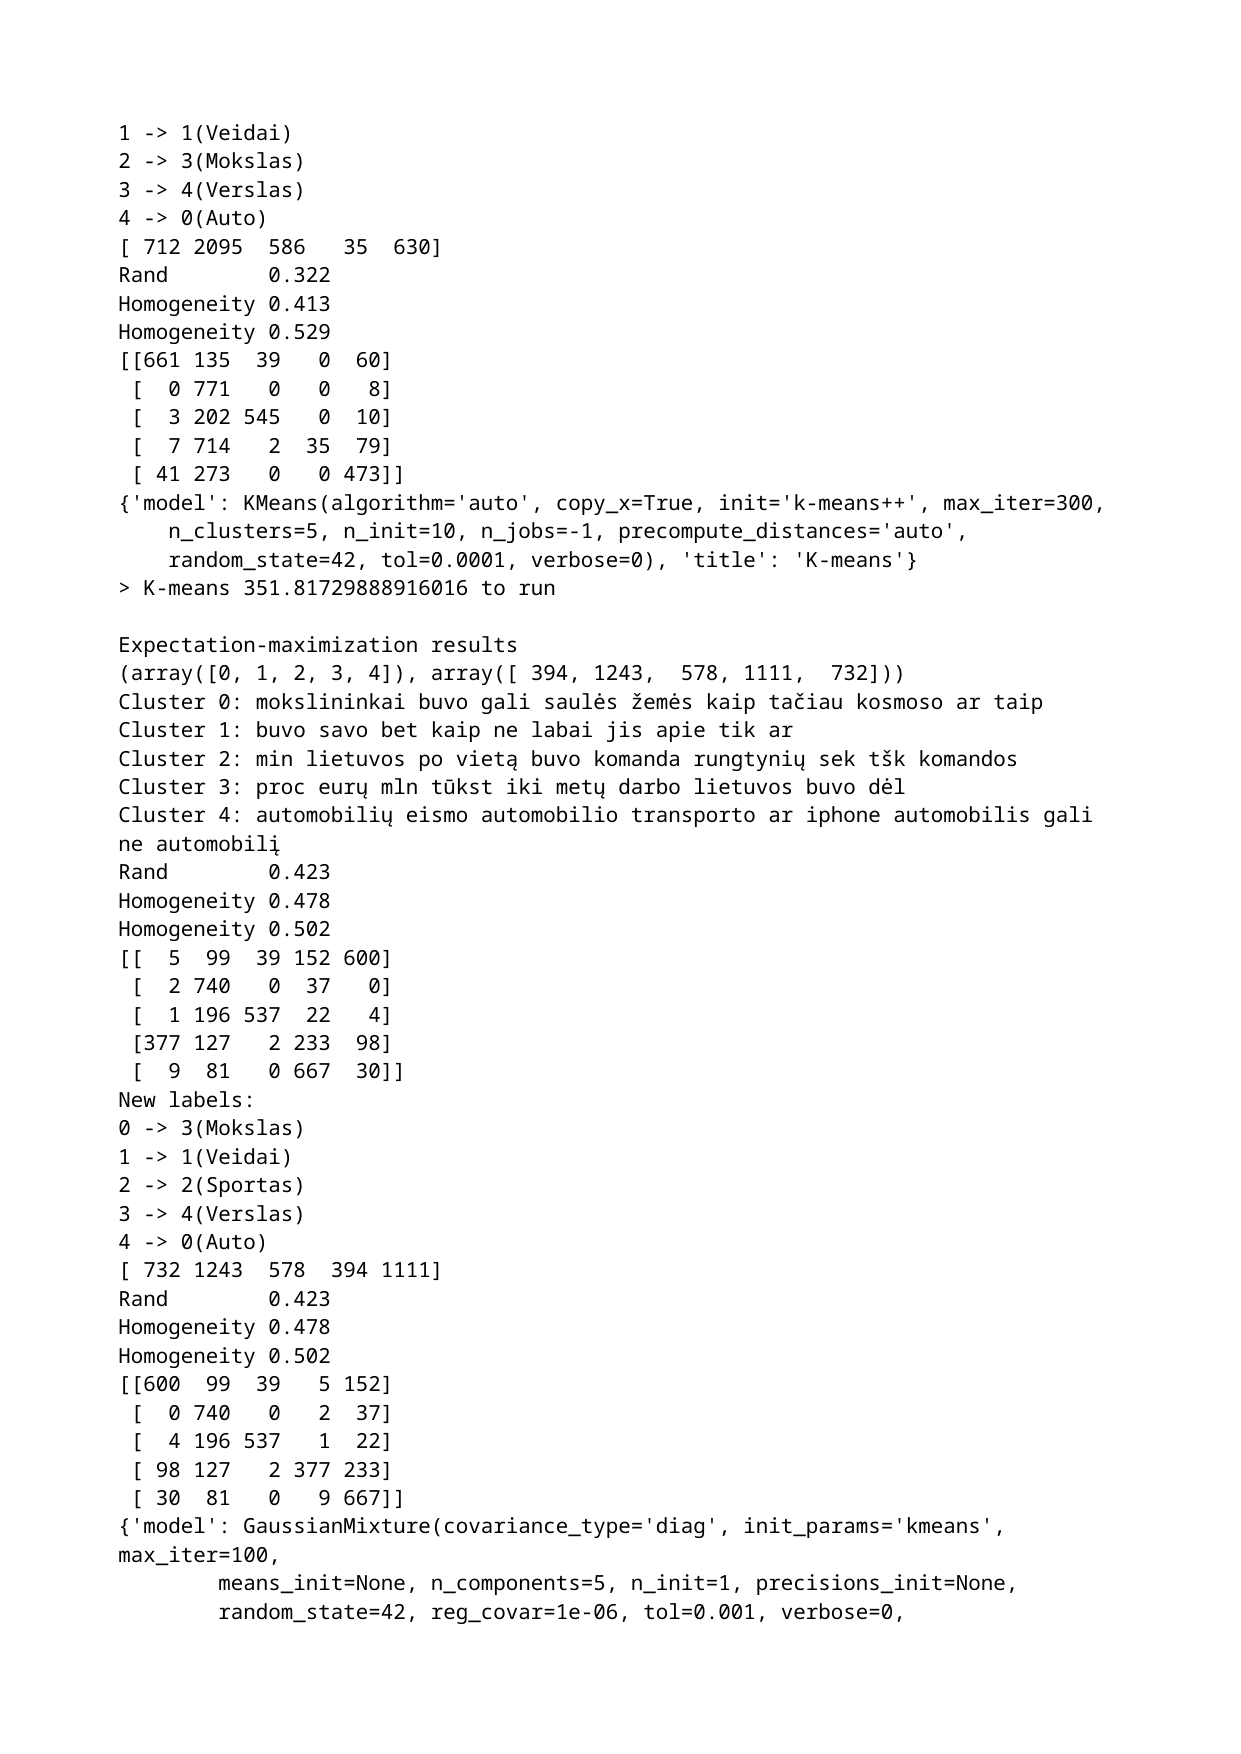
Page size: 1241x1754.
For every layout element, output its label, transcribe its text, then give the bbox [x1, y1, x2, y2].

text [ 2 740 0 37 0] [118, 971, 1122, 1000]
text 3 -> 4(Verslas) [118, 175, 1122, 203]
text {'model': GaussianMixture(covariance_type='diag', init_params='kmeans', max_iter=100, [118, 1512, 1122, 1568]
text Expectation-maximization results [118, 630, 1122, 658]
text Rand 0.423 [118, 857, 1122, 886]
text Cluster 3: proc eurų mln tūkst iki metų darbo lietuvos buvo dėl [118, 772, 1122, 801]
text [ 3 202 545 0 10] [118, 402, 1122, 431]
text random_state=42, reg_covar=1e-06, tol=0.001, verbose=0, [118, 1597, 1122, 1625]
text Homogeneity 0.478 [118, 1312, 1122, 1341]
text 2 -> 2(Sportas) [118, 1170, 1122, 1199]
text Homogeneity 0.478 [118, 886, 1122, 914]
text Cluster 4: automobilių eismo automobilio transporto ar iphone automobilis gali ne automobilį [118, 801, 1122, 857]
text [ 0 771 0 0 8] [118, 374, 1122, 402]
text 1 -> 1(Veidai) [118, 1142, 1122, 1170]
text Homogeneity 0.502 [118, 914, 1122, 943]
text [ 4 196 537 1 22] [118, 1426, 1122, 1455]
text random_state=42, tol=0.0001, verbose=0), 'title': 'K-means'} [118, 545, 1122, 573]
text [ 0 740 0 2 37] [118, 1398, 1122, 1426]
text [ 7 714 2 35 79] [118, 431, 1122, 459]
text [[600 99 39 5 152] [118, 1369, 1122, 1398]
text Cluster 0: mokslininkai buvo gali saulės žemės kaip tačiau kosmoso ar taip [118, 687, 1122, 715]
text [ 30 81 0 9 667]] [118, 1483, 1122, 1512]
text Rand 0.423 [118, 1284, 1122, 1312]
text Homogeneity 0.529 [118, 317, 1122, 346]
text means_init=None, n_components=5, n_init=1, precisions_init=None, [118, 1568, 1122, 1597]
text [ 98 127 2 377 233] [118, 1455, 1122, 1483]
text n_clusters=5, n_init=10, n_jobs=-1, precompute_distances='auto', [118, 516, 1122, 545]
text [ 1 196 537 22 4] [118, 1000, 1122, 1028]
text [[ 5 99 39 152 600] [118, 943, 1122, 971]
text New labels: [118, 1085, 1122, 1113]
text 2 -> 3(Mokslas) [118, 147, 1122, 175]
text Homogeneity 0.502 [118, 1341, 1122, 1369]
text 1 -> 1(Veidai) [118, 118, 1122, 147]
text Cluster 1: buvo savo bet kaip ne labai jis apie tik ar [118, 715, 1122, 744]
text 4 -> 0(Auto) [118, 203, 1122, 232]
text [377 127 2 233 98] [118, 1028, 1122, 1057]
text [ 41 273 0 0 473]] [118, 459, 1122, 488]
text (array([0, 1, 2, 3, 4]), array([ 394, 1243, 578, 1111, 732])) [118, 658, 1122, 687]
text > K-means 351.81729888916016 to run [118, 573, 1122, 602]
text [ 732 1243 578 394 1111] [118, 1256, 1122, 1284]
text [ 712 2095 586 35 630] [118, 232, 1122, 260]
text [ 9 81 0 667 30]] [118, 1057, 1122, 1085]
text Homogeneity 0.413 [118, 289, 1122, 317]
text 3 -> 4(Verslas) [118, 1199, 1122, 1227]
text {'model': KMeans(algorithm='auto', copy_x=True, init='k-means++', max_iter=300, [118, 488, 1122, 516]
text Rand 0.322 [118, 260, 1122, 289]
text 4 -> 0(Auto) [118, 1227, 1122, 1256]
text 0 -> 3(Mokslas) [118, 1113, 1122, 1142]
text Cluster 2: min lietuvos po vietą buvo komanda rungtynių sek tšk komandos [118, 744, 1122, 772]
text [[661 135 39 0 60] [118, 346, 1122, 374]
